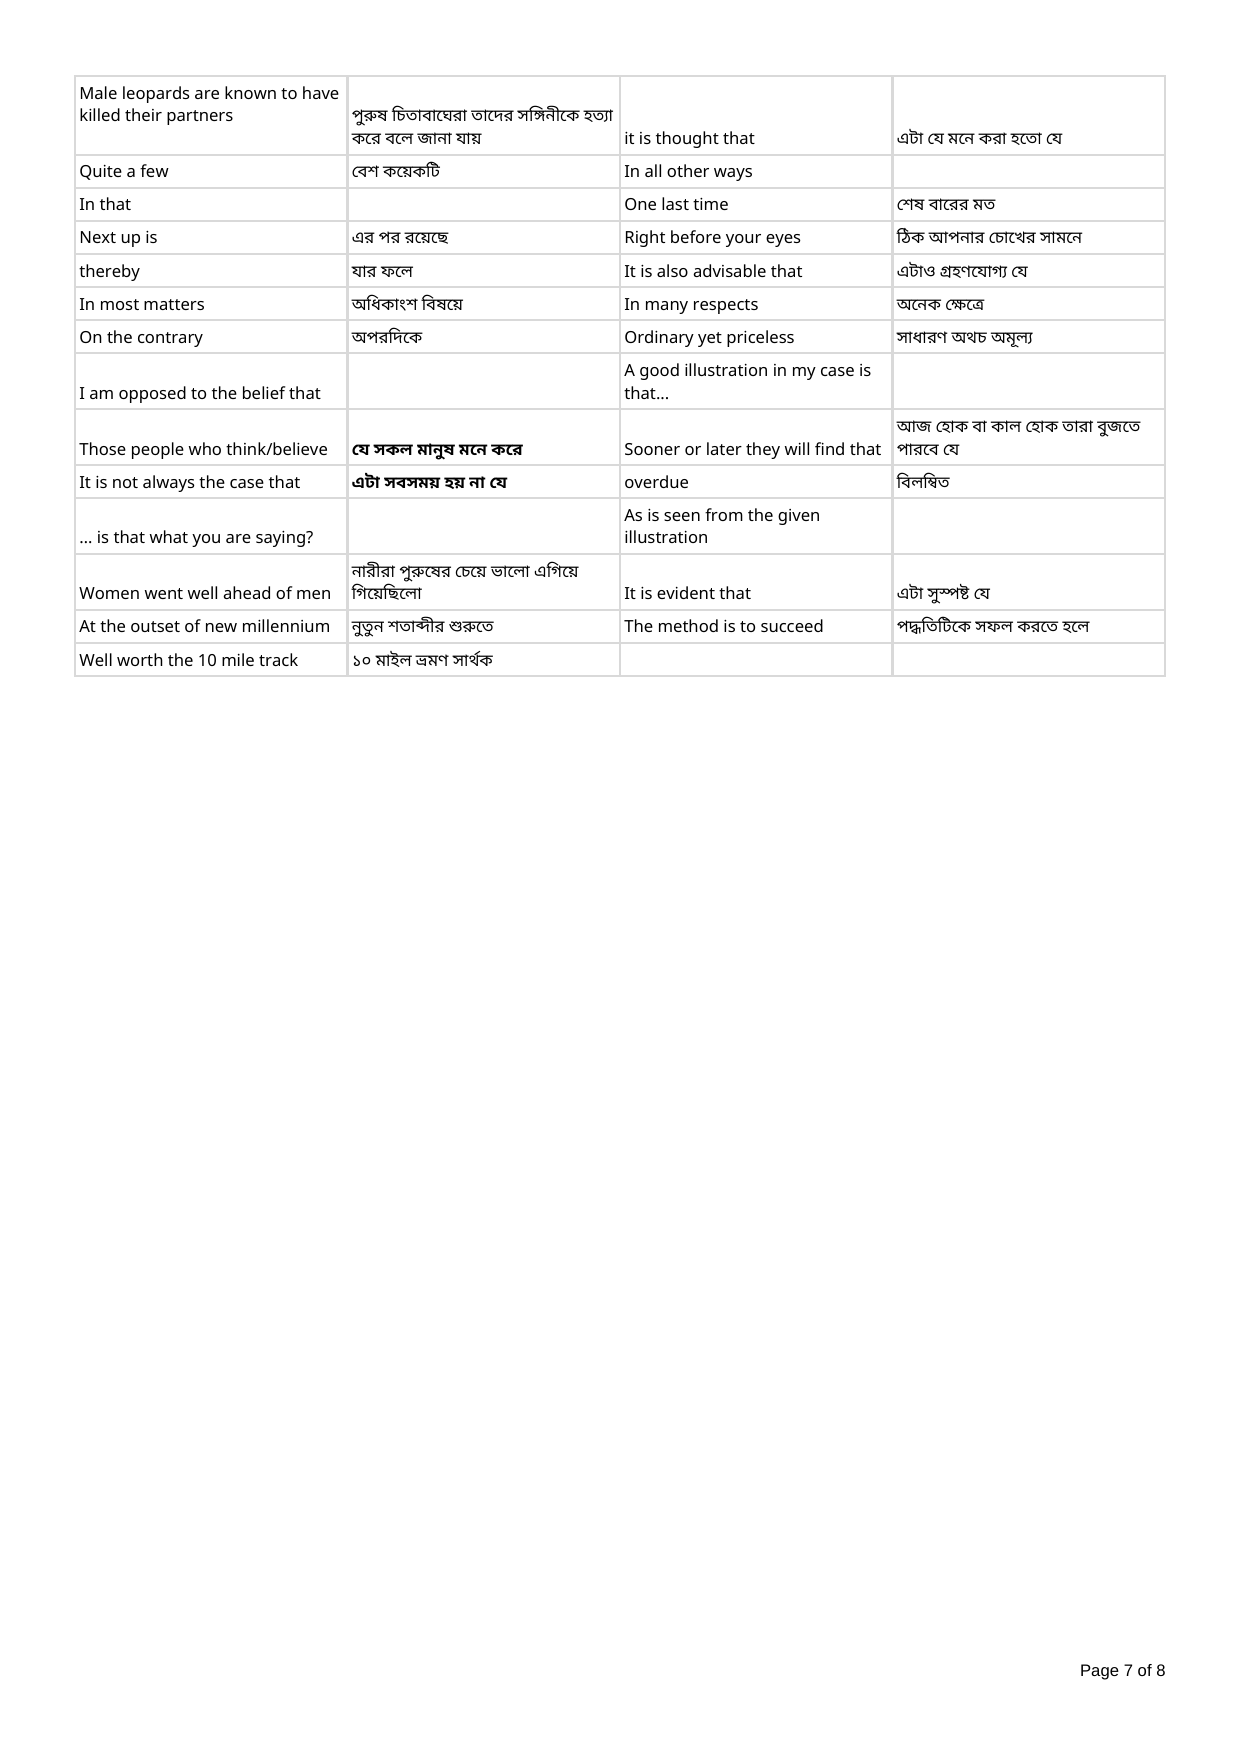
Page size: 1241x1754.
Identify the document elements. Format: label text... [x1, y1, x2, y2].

table_cell ১০ মাইল ভ্রমণ সার্থক [349, 644, 619, 675]
table_cell … is that what you are saying? [76, 499, 346, 553]
table_cell In most matters [76, 288, 346, 319]
table_cell এটা সুস্পষ্ট যে [894, 555, 1164, 609]
table_cell আজ হোক বা কাল হোক তারা বুজতে পারবে যে [894, 410, 1164, 464]
table_cell On the contrary [76, 321, 346, 352]
table_cell পুরুষ চিতাবাঘেরা তাদের সঙ্গিনীকে হত্যা করে বলে জানা যায় [349, 77, 619, 153]
table_cell Ordinary yet priceless [621, 321, 891, 352]
table_cell বিলম্বিত [894, 466, 1164, 497]
table_cell [621, 644, 891, 675]
table_cell It is also advisable that [621, 255, 891, 286]
table_cell এটা সবসময় হয় না যে [349, 466, 619, 497]
table_cell As is seen from the given illustration [621, 499, 891, 553]
table_cell In that [76, 189, 346, 220]
table_cell পদ্ধতিটিকে সফল করতে হলে [894, 611, 1164, 642]
table_cell অনেক ক্ষেত্রে [894, 288, 1164, 319]
table_cell Sooner or later they will find that [621, 410, 891, 464]
table_cell Right before your eyes [621, 222, 891, 253]
table_cell it is thought that [621, 77, 891, 153]
table_cell নুতুন শতাব্দীর শুরুতে [349, 611, 619, 642]
table_cell শেষ বারের মত [894, 189, 1164, 220]
table_cell এটা যে মনে করা হতো যে [894, 77, 1164, 153]
table_cell এটাও গ্রহণযোগ্য যে [894, 255, 1164, 286]
table_cell Well worth the 10 mile track [76, 644, 346, 675]
table_cell In many respects [621, 288, 891, 319]
table_cell Male leopards are known to have killed their partners [76, 77, 346, 153]
table_cell [894, 644, 1164, 675]
table_cell I am opposed to the belief that [76, 354, 346, 408]
table_cell thereby [76, 255, 346, 286]
table_cell এর পর রয়েছে [349, 222, 619, 253]
table_cell It is evident that [621, 555, 891, 609]
table_cell The method is to succeed [621, 611, 891, 642]
table_cell At the outset of new millennium [76, 611, 346, 642]
table_cell Next up is [76, 222, 346, 253]
table_cell [894, 354, 1164, 408]
table_cell অপরদিকে [349, 321, 619, 352]
table_cell সাধারণ অথচ অমূল্য [894, 321, 1164, 352]
table_cell Those people who think/believe [76, 410, 346, 464]
table_cell [349, 499, 619, 553]
table_cell Quite a few [76, 156, 346, 187]
table_cell In all other ways [621, 156, 891, 187]
table_cell বেশ কয়েকটি [349, 156, 619, 187]
table_cell [349, 189, 619, 220]
table_cell অধিকাংশ বিষয়ে [349, 288, 619, 319]
table_cell It is not always the case that [76, 466, 346, 497]
table_cell যার ফলে [349, 255, 619, 286]
table_cell A good illustration in my case is that... [621, 354, 891, 408]
table_cell ঠিক আপনার চোখের সামনে [894, 222, 1164, 253]
table_cell One last time [621, 189, 891, 220]
table_cell যে সকল মানুষ মনে করে [349, 410, 619, 464]
table_cell [894, 499, 1164, 553]
table_cell Women went well ahead of men [76, 555, 346, 609]
table_cell [894, 156, 1164, 187]
table_cell [349, 354, 619, 408]
table_cell overdue [621, 466, 891, 497]
table_cell নারীরা পুরুষের চেয়ে ভালো এগিয়ে গিয়েছিলো [349, 555, 619, 609]
